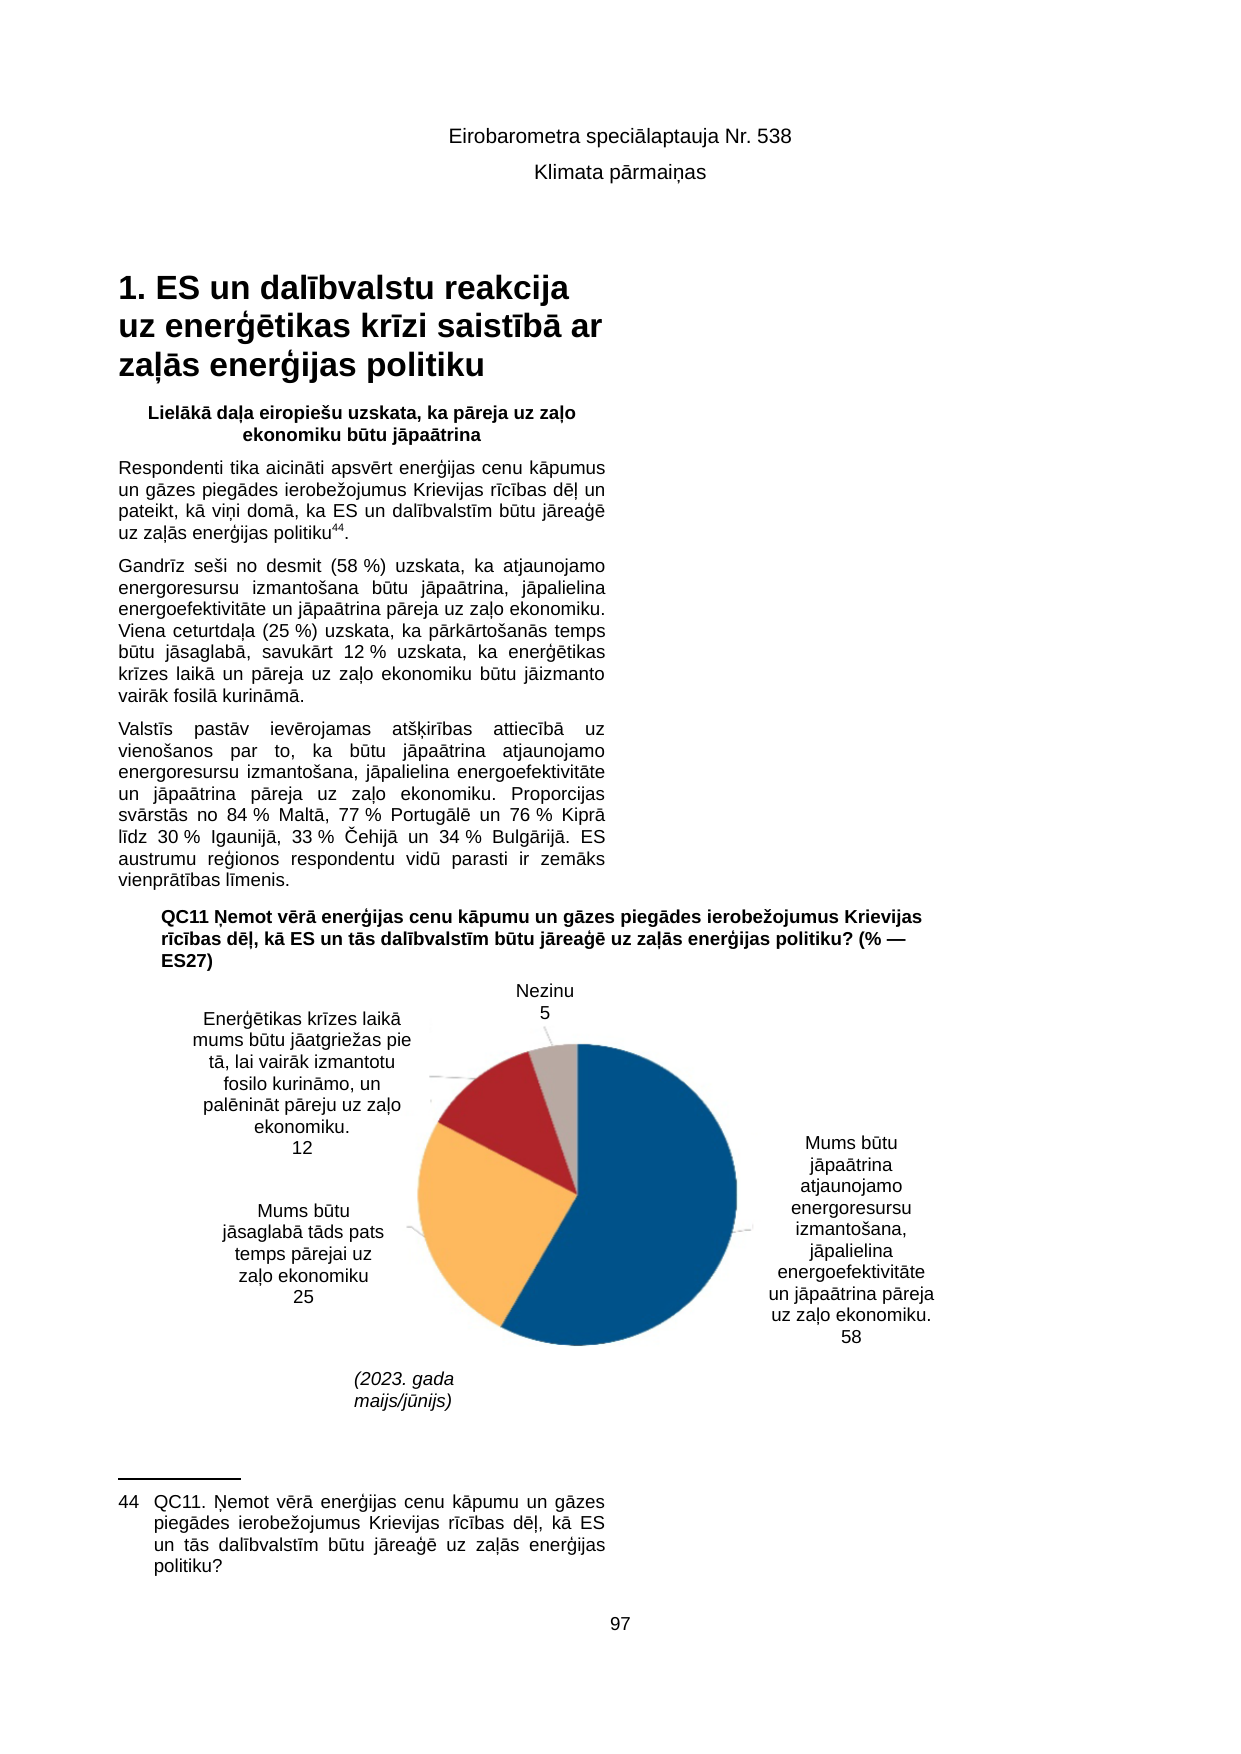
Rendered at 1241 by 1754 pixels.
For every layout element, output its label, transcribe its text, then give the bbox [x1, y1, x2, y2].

text Gandrīz seši no desmit (58 %) uzskata, ka atjaunojamo energoresursu izmantošana būtu jāpaātrina, jāpalielina energoefektivitāte un jāpaātrina pāreja uz zaļo ekonomiku. Viena ceturtdaļa (25 %) uzskata, ka pārkārtošanās temps būtu jāsaglabā, savukārt 12 % uzskata, ka enerģētikas krīzes laikā un pāreja uz zaļo ekonomiku būtu jāizmanto vairāk fosilā kurināmā. [118, 555, 605, 706]
text Valstīs pastāv ievērojamas atšķirības attiecībā uz vienošanos par to, ka būtu jāpaātrina atjaunojamo energoresursu izmantošana, jāpalielina energoefektivitāte un jāpaātrina pāreja uz zaļo ekonomiku. Proporcijas svārstās no 84 % Maltā, 77 % Portugālē un 76 % Kiprā līdz 30 % Igaunijā, 33 % Čehijā un 34 % Bulgārijā. ES austrumu reģionos respondentu vidū parasti ir zemāks vienprātības līmenis. [118, 718, 605, 890]
text QC11. Ņemot vērā enerģijas cenu kāpumu un gāzes piegādes ierobežojumus Krievijas rīcības dēļ, kā ES un tās dalībvalstīm būtu jāreaģē uz zaļās enerģijas politiku? [118, 1491, 605, 1577]
text Respondenti tika aicināti apsvērt enerģijas cenu kāpumus un gāzes piegādes ierobežojumus Krievijas rīcības dēļ un pateikt, kā viņi domā, ka ES un dalībvalstīm būtu jāreaģē uz zaļās enerģijas politiku. [118, 457, 605, 543]
text Lielākā daļa eiropiešu uzskata, ka pāreja uz zaļo ekonomiku būtu jāpaātrina [118, 402, 605, 445]
picture [400, 1009, 761, 1347]
subtitle 1. ES un dalībvalstu reakcija uz enerģētikas krīzi saistībā ar zaļās enerģijas politiku [118, 268, 605, 383]
